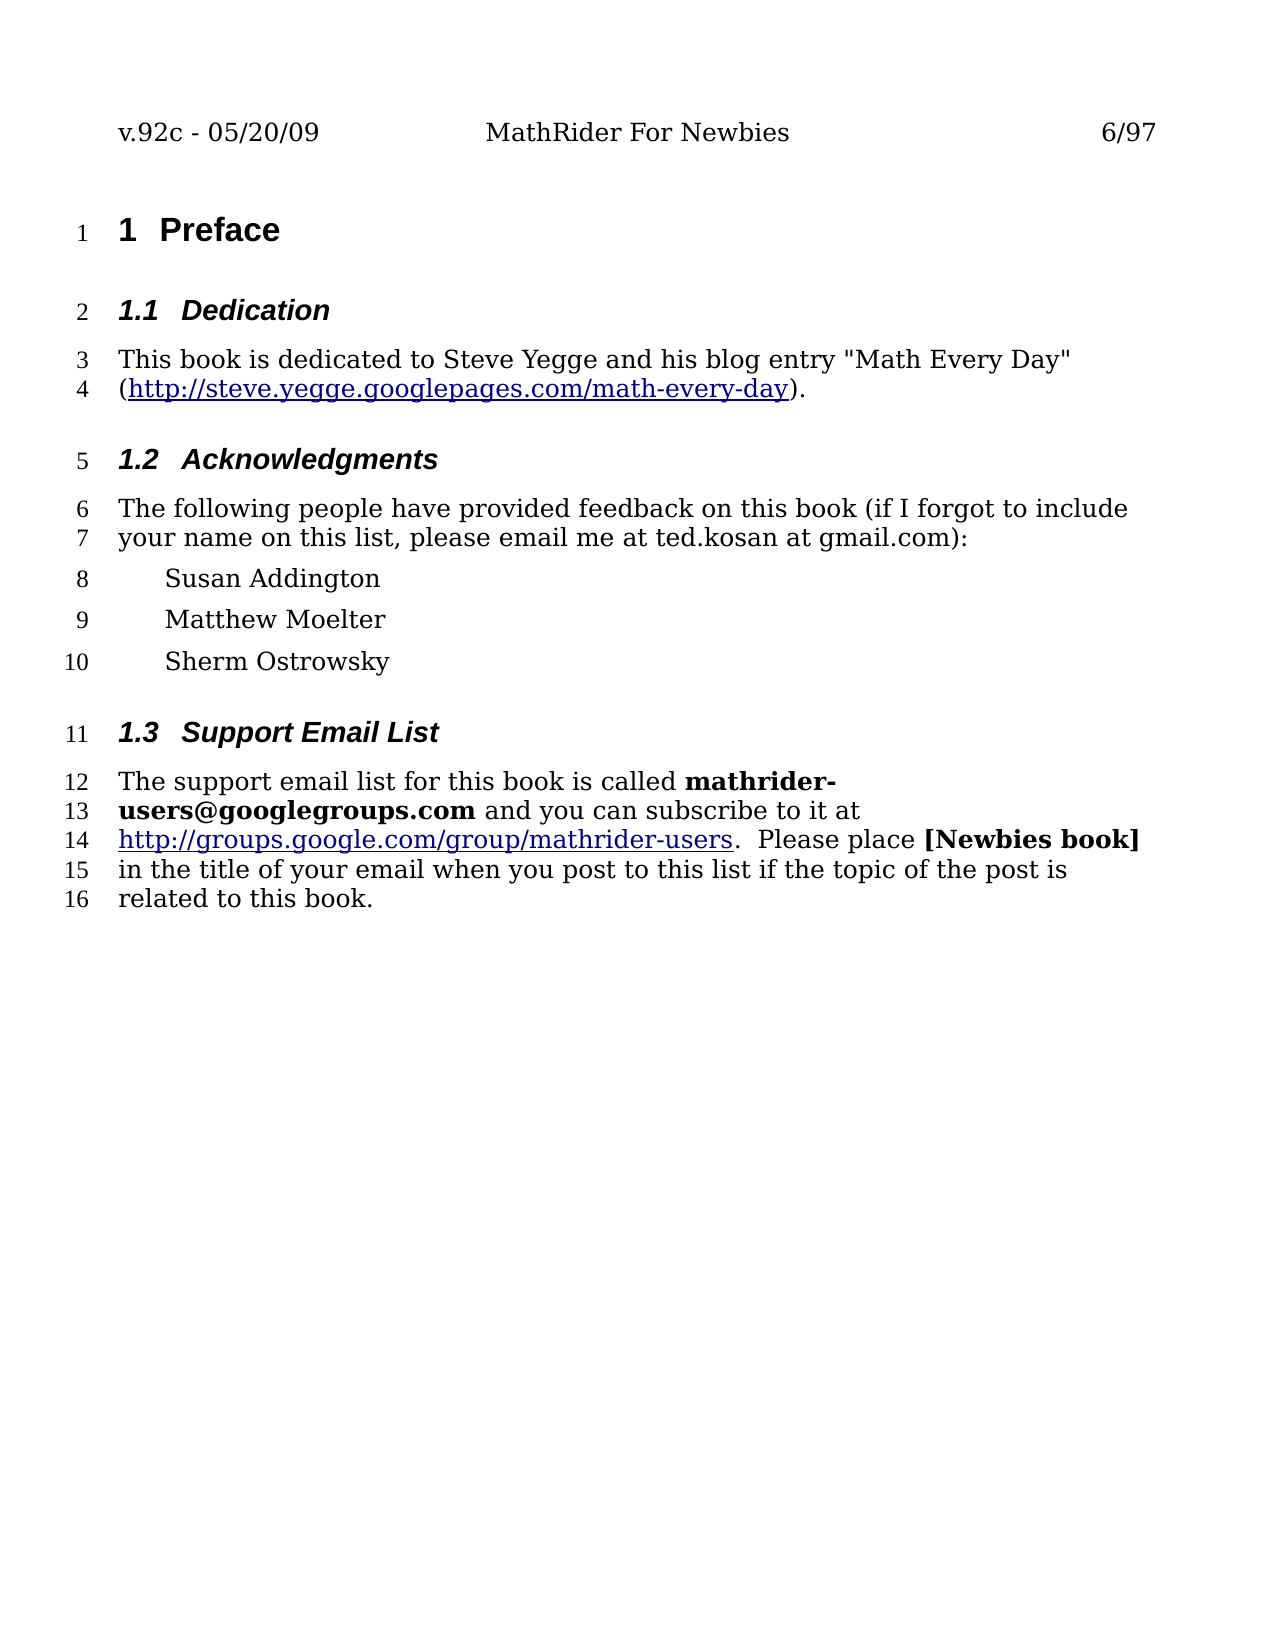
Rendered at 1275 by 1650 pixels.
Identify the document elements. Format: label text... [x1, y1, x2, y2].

text Susan Addington [164, 564, 1157, 593]
text The following people have provided feedback on this book (if I forgot to include your name on this list, please email me at ted.kosan at gmail.com): [118, 494, 1157, 552]
subtitle Acknowledgments [118, 442, 1157, 476]
subtitle Dedication [118, 293, 1157, 327]
text The support email list for this book is called mathrider-users@googlegroups.com and you can subscribe to it at http://groups.google.com/group/mathrider-users. Please place [Newbies book] in the title of your email when you post to this list if the topic of the post is related to this book. [118, 767, 1157, 913]
subtitle Support Email List [118, 715, 1157, 749]
text This book is dedicated to Steve Yegge and his blog entry "Math Every Day" (http://steve.yegge.googlepages.com/math-every-day). [118, 345, 1157, 403]
text Sherm Ostrowsky [164, 647, 1157, 676]
text Matthew Moelter [164, 606, 1157, 635]
subtitle Preface [118, 210, 1157, 248]
